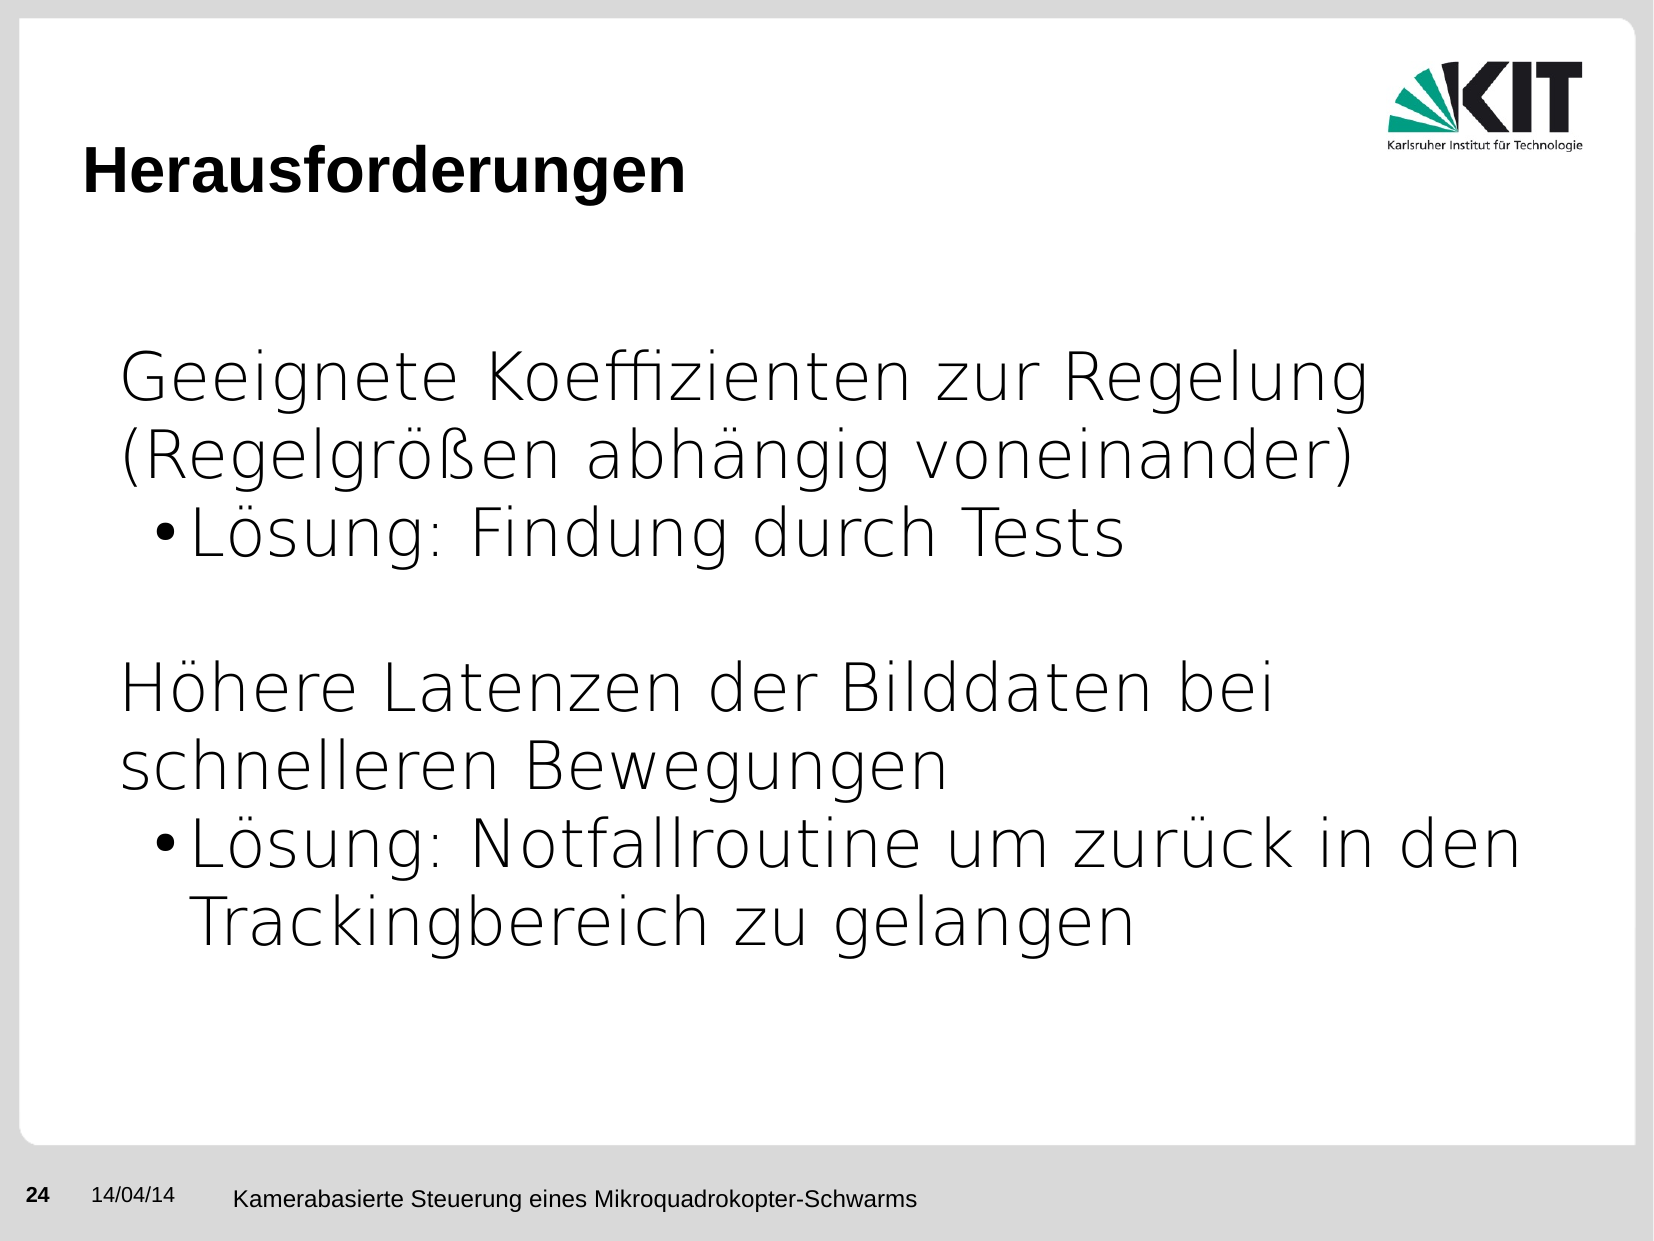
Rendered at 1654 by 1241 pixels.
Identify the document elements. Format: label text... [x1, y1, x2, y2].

title Herausforderungen [82, 49, 1571, 257]
subtitle Geeignete Koeffizienten zur Regelung (Regelgrößen abhängig voneinander) Lösung: Findung durch Tests Höhere Latenzen der Bilddaten bei schnelleren Bewegungen Lösung: Notfallroutine um zurück in den Trackingbereich zu gelangen [82, 290, 1571, 1010]
picture [0, 0, 1654, 1241]
